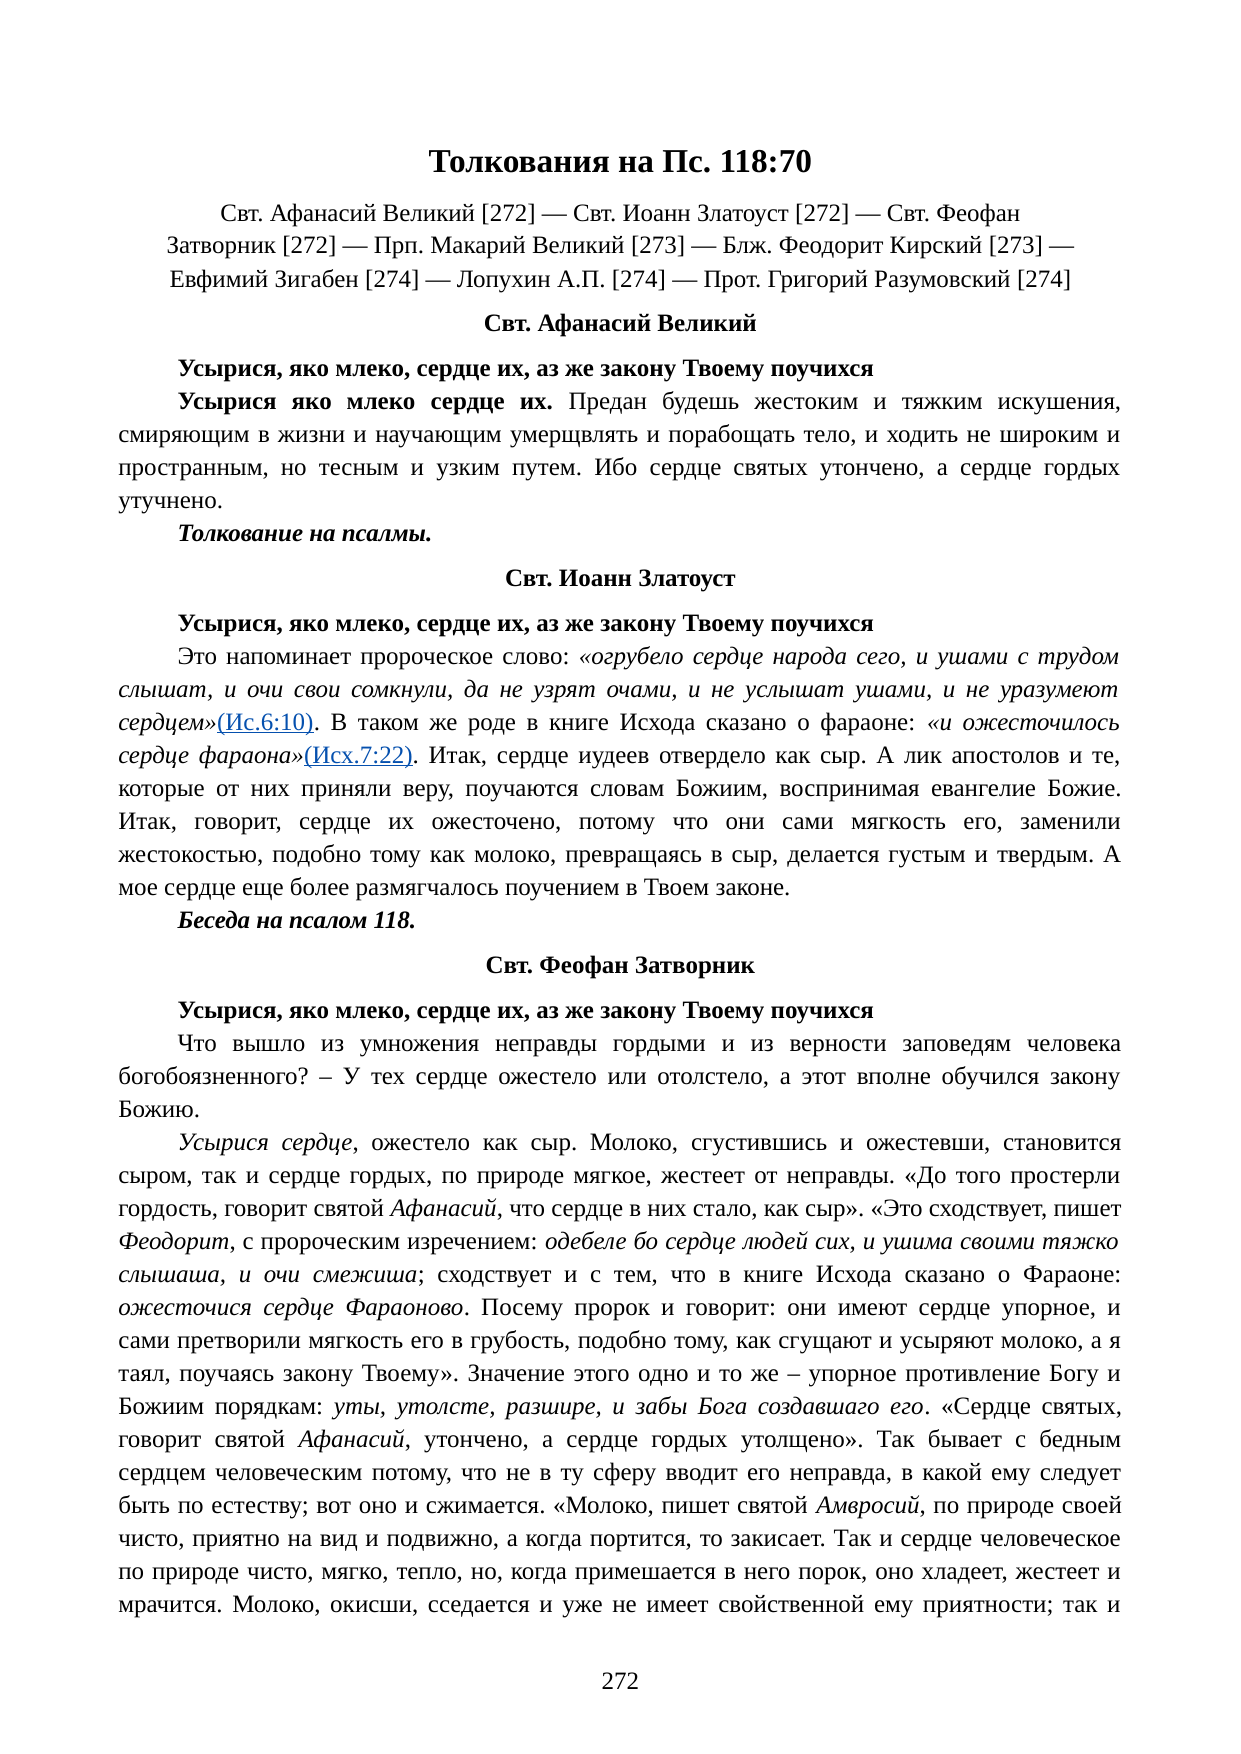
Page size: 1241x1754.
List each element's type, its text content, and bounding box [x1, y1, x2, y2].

text Усырися, яко млеко, сердце их, аз же закону Твоему поучихся [118, 995, 1122, 1023]
text Беседа на псалом 118. [118, 905, 1122, 934]
text Усырися яко млеко сердце их. Предан будешь жестоким и тяжким искушения, смиряющим в жизни и научающим умерщвлять и порабощать тело, и ходить не широким и пространным, но тесным и узким путем. Ибо сердце святых утончено, а сердце гордых утучнено. [118, 386, 1122, 514]
text Толкование на псалмы. [118, 518, 1122, 547]
subtitle Свт. Иоанн Златоуст [118, 563, 1122, 592]
text Это напоминает пророческое слово: «огрубело сердце народа сего, и ушами с трудом слышат, и очи свои сомкнули, да не узрят очами, и не услышат ушами, и не уразумеют сердцем»(Ис.6:10). В таком же роде в книге Исхода сказано о фараоне: «и ожесточилось сердце фараона»(Исх.7:22). Итак, сердце иудеев отвердело как сыр. А лик апостолов и те, которые от них при­няли веру, поучаются словам Божиим, воспринимая евангелие Божие. Итак, говорит, сердце их ожесточено, потому что они сами мягкость его, заменили жестокостью, подобно тому как молоко, превращаясь в сыр, делается густым и твердым. А мое сердце еще более раз­мягчалось поучением в Твоем законе. [118, 641, 1122, 901]
text Свт. Афанасий Великий [272] — Свт. Иоанн Златоуст [272] — Свт. Феофан Затворник [272] — Прп. Макарий Великий [273] — Блж. Феодорит Кирский [273] — Евфимий Зигабен [274] — Лопухин А.П. [274] — Прот. Григорий Разумовский [274] [118, 198, 1122, 292]
text Усырися, яко млеко, сердце их, аз же закону Твоему поучихся [118, 353, 1122, 382]
text Усырися сердце, ожестело как сыр. Молоко, сгустившись и ожестевши, становится сыром, так и сердце гордых, по природе мягкое, жестеет от неправды. «До того простерли гордость, говорит святой Афанасий, что сердце в них стало, как сыр». «Это сходствует, пишет Феодорит, с пророческим изречением: одебеле бо сердце людей сих, и ушима своими тяжко слышаша, и очи смежиша; сходствует и с тем, что в книге Исхода сказано о Фараоне: ожесточися сердце Фараоново. Посему пророк и говорит: они имеют сердце упорное, и сами претворили мягкость его в грубость, подобно тому, как сгущают и усыряют молоко, а я таял, поучаясь закону Твоему». Значение этого одно и то же – упорное противление Богу и Божиим порядкам: уты, утолсте, разшире, и забы Бога создавшаго его. «Сердце святых, говорит святой Афанасий, утончено, а сердце гордых утолщено». Так бывает с бедным сердцем человеческим потому, что не в ту сферу вводит его неправда, в какой ему следует быть по естеству; вот оно и сжимается. «Молоко, пишет святой Амвросий, по природе своей чисто, приятно на вид и подвижно, а когда портится, то закисает. Так и сердце человеческое по природе чисто, мягко, тепло, но, когда примешается в него порок, оно хладеет, жестеет и мрачится. Молоко, окисши, сседается и уже не имеет свойственной ему приятности; так и [118, 1127, 1122, 1618]
subtitle Свт. Афанасий Великий [118, 308, 1122, 337]
text Что вышло из умножения неправды гордыми и из верности заповедям человека богобоязненного? – У тех сердце ожестело или отолстело, а этот вполне обучился закону Божию. [118, 1028, 1122, 1122]
text Усырися, яко млеко, сердце их, аз же закону Твоему поучихся [118, 608, 1122, 637]
subtitle Толкования на Пс. 118:70 [118, 142, 1122, 180]
subtitle Свт. Феофан Затворник [118, 950, 1122, 979]
